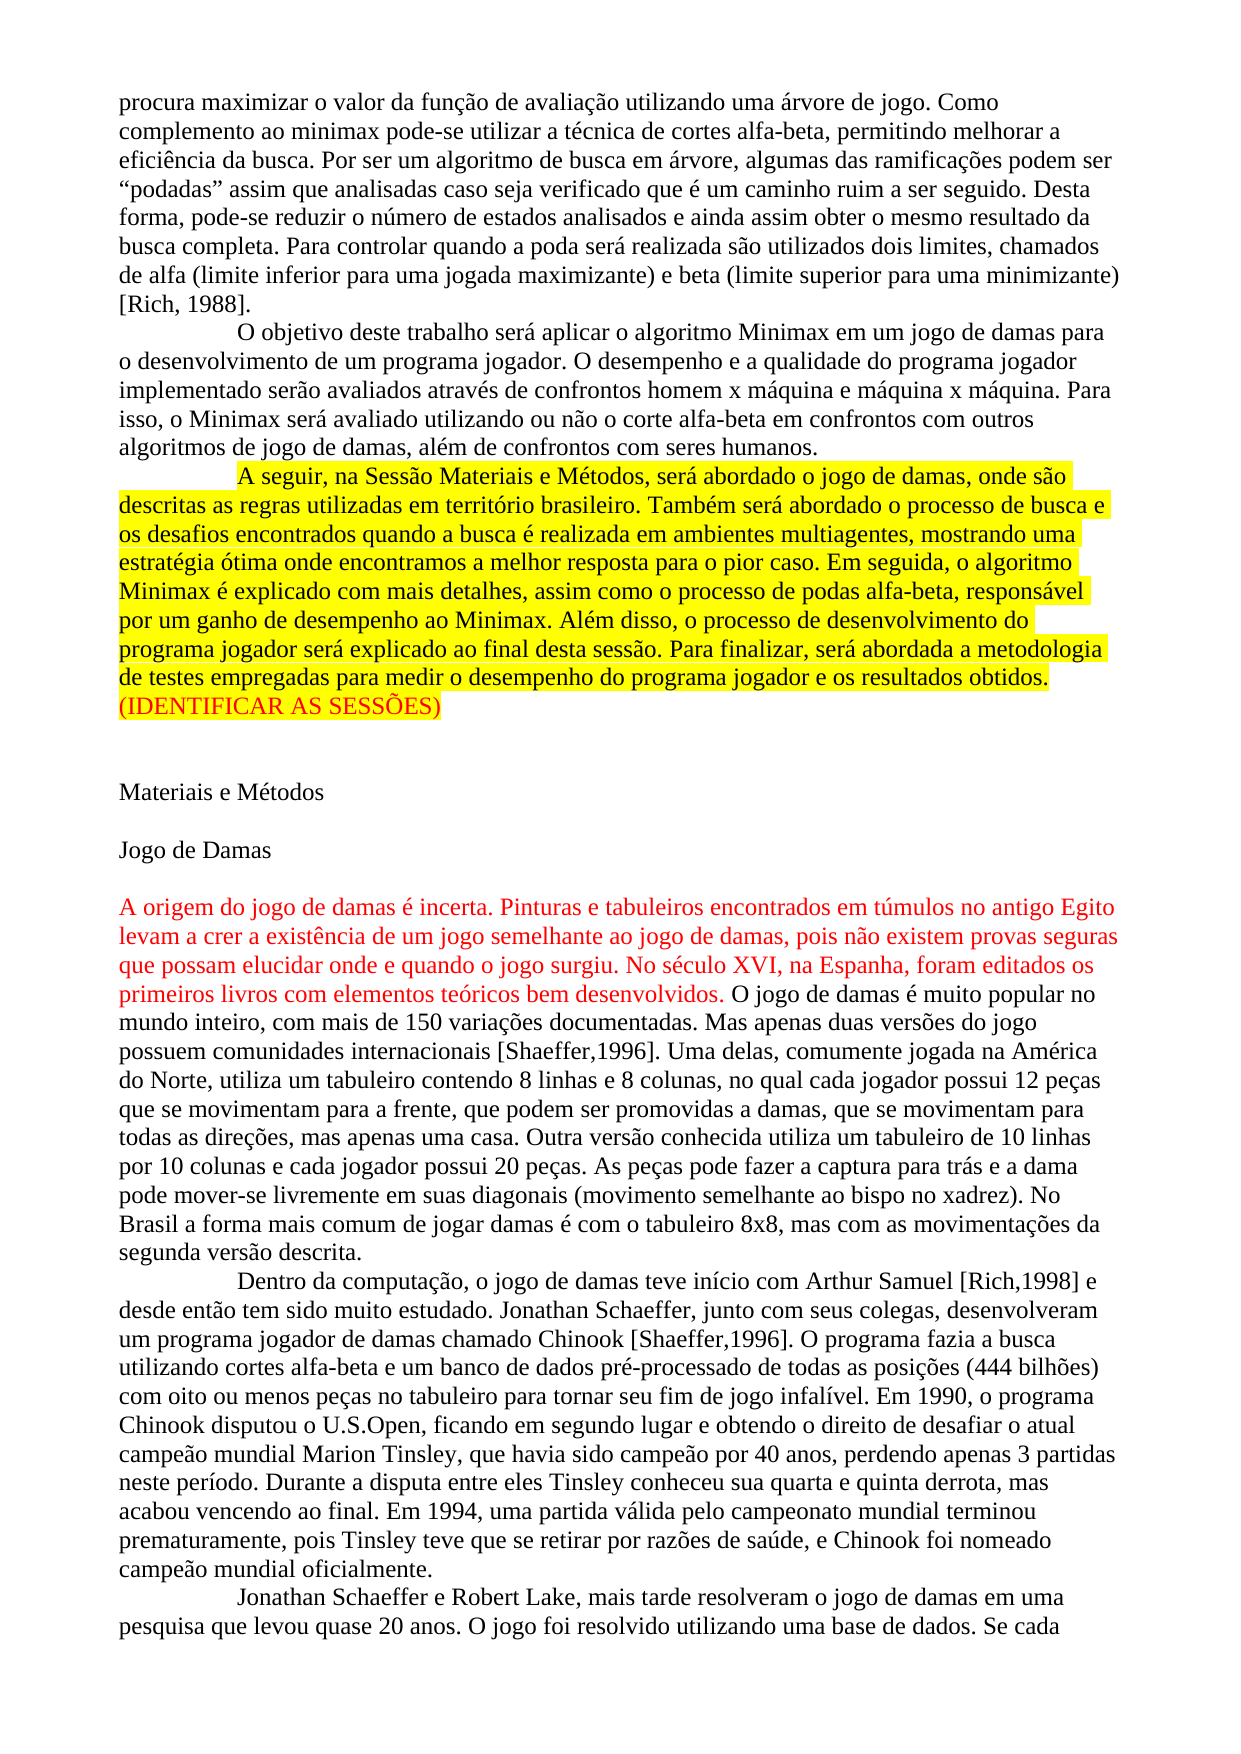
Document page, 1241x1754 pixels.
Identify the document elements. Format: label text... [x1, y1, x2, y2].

text Dentro da computação, o jogo de damas teve início com Arthur Samuel [Rich,1998] e desde então tem sido muito estudado. Jonathan Schaeffer, junto com seus colegas, desenvolveram um programa jogador de damas chamado Chinook [Shaeffer,1996]. O programa fazia a busca utilizando cortes alfa-beta e um banco de dados pré-processado de todas as posições (444 bilhões) com oito ou menos peças no tabuleiro para tornar seu fim de jogo infalível. Em 1990, o programa Chinook disputou o U.S.Open, ficando em segundo lugar e obtendo o direito de desafiar o atual campeão mundial Marion Tinsley, que havia sido campeão por 40 anos, perdendo apenas 3 partidas neste período. Durante a disputa entre eles Tinsley conheceu sua quarta e quinta derrota, mas acabou vencendo ao final. Em 1994, uma partida válida pelo campeonato mundial terminou prematuramente, pois Tinsley teve que se retirar por razões de saúde, e Chinook foi nomeado campeão mundial oficialmente. [119, 1266, 1121, 1582]
text procura maximizar o valor da função de avaliação utilizando uma árvore de jogo. Como complemento ao minimax pode-se utilizar a técnica de cortes alfa-beta, permitindo melhorar a eficiência da busca. Por ser um algoritmo de busca em árvore, algumas das ramificações podem ser “podadas” assim que analisadas caso seja verificado que é um caminho ruim a ser seguido. Desta forma, pode-se reduzir o número de estados analisados e ainda assim obter o mesmo resultado da busca completa. Para controlar quando a poda será realizada são utilizados dois limites, chamados de alfa (limite inferior para uma jogada maximizante) e beta (limite superior para uma minimizante) [Rich, 1988]. [119, 87, 1121, 317]
text A origem do jogo de damas é incerta. Pinturas e tabuleiros encontrados em túmulos no antigo Egito levam a crer a existência de um jogo semelhante ao jogo de damas, pois não existem provas seguras que possam elucidar onde e quando o jogo surgiu. No século XVI, na Espanha, foram editados os primeiros livros com elementos teóricos bem desenvolvidos. O jogo de damas é muito popular no mundo inteiro, com mais de 150 variações documentadas. Mas apenas duas versões do jogo possuem comunidades internacionais [Shaeffer,1996]. Uma delas, comumente jogada na América do Norte, utiliza um tabuleiro contendo 8 linhas e 8 colunas, no qual cada jogador possui 12 peças que se movimentam para a frente, que podem ser promovidas a damas, que se movimentam para todas as direções, mas apenas uma casa. Outra versão conhecida utiliza um tabuleiro de 10 linhas por 10 colunas e cada jogador possui 20 peças. As peças pode fazer a captura para trás e a dama pode mover-se livremente em suas diagonais (movimento semelhante ao bispo no xadrez). No Brasil a forma mais comum de jogar damas é com o tabuleiro 8x8, mas com as movimentações da segunda versão descrita. [119, 892, 1121, 1266]
text A seguir, na Sessão Materiais e Métodos, será abordado o jogo de damas, onde são descritas as regras utilizadas em território brasileiro. Também será abordado o processo de busca e os desafios encontrados quando a busca é realizada em ambientes multiagentes, mostrando uma estratégia ótima onde encontramos a melhor resposta para o pior caso. Em seguida, o algoritmo Minimax é explicado com mais detalhes, assim como o processo de podas alfa-beta, responsável por um ganho de desempenho ao Minimax. Além disso, o processo de desenvolvimento do programa jogador será explicado ao final desta sessão. Para finalizar, será abordada a metodologia de testes empregadas para medir o desempenho do programa jogador e os resultados obtidos.(IDENTIFICAR AS SESSÕES) [119, 461, 1121, 720]
text O objetivo deste trabalho será aplicar o algoritmo Minimax em um jogo de damas para o desenvolvimento de um programa jogador. O desempenho e a qualidade do programa jogador implementado serão avaliados através de confrontos homem x máquina e máquina x máquina. Para isso, o Minimax será avaliado utilizando ou não o corte alfa-beta em confrontos com outros algoritmos de jogo de damas, além de confrontos com seres humanos. [119, 317, 1121, 461]
text Materiais e Métodos [119, 777, 1121, 806]
text Jonathan Schaeffer e Robert Lake, mais tarde resolveram o jogo de damas em uma pesquisa que levou quase 20 anos. O jogo foi resolvido utilizando uma base de dados. Se cada [119, 1582, 1121, 1640]
text Jogo de Damas [119, 835, 1121, 864]
